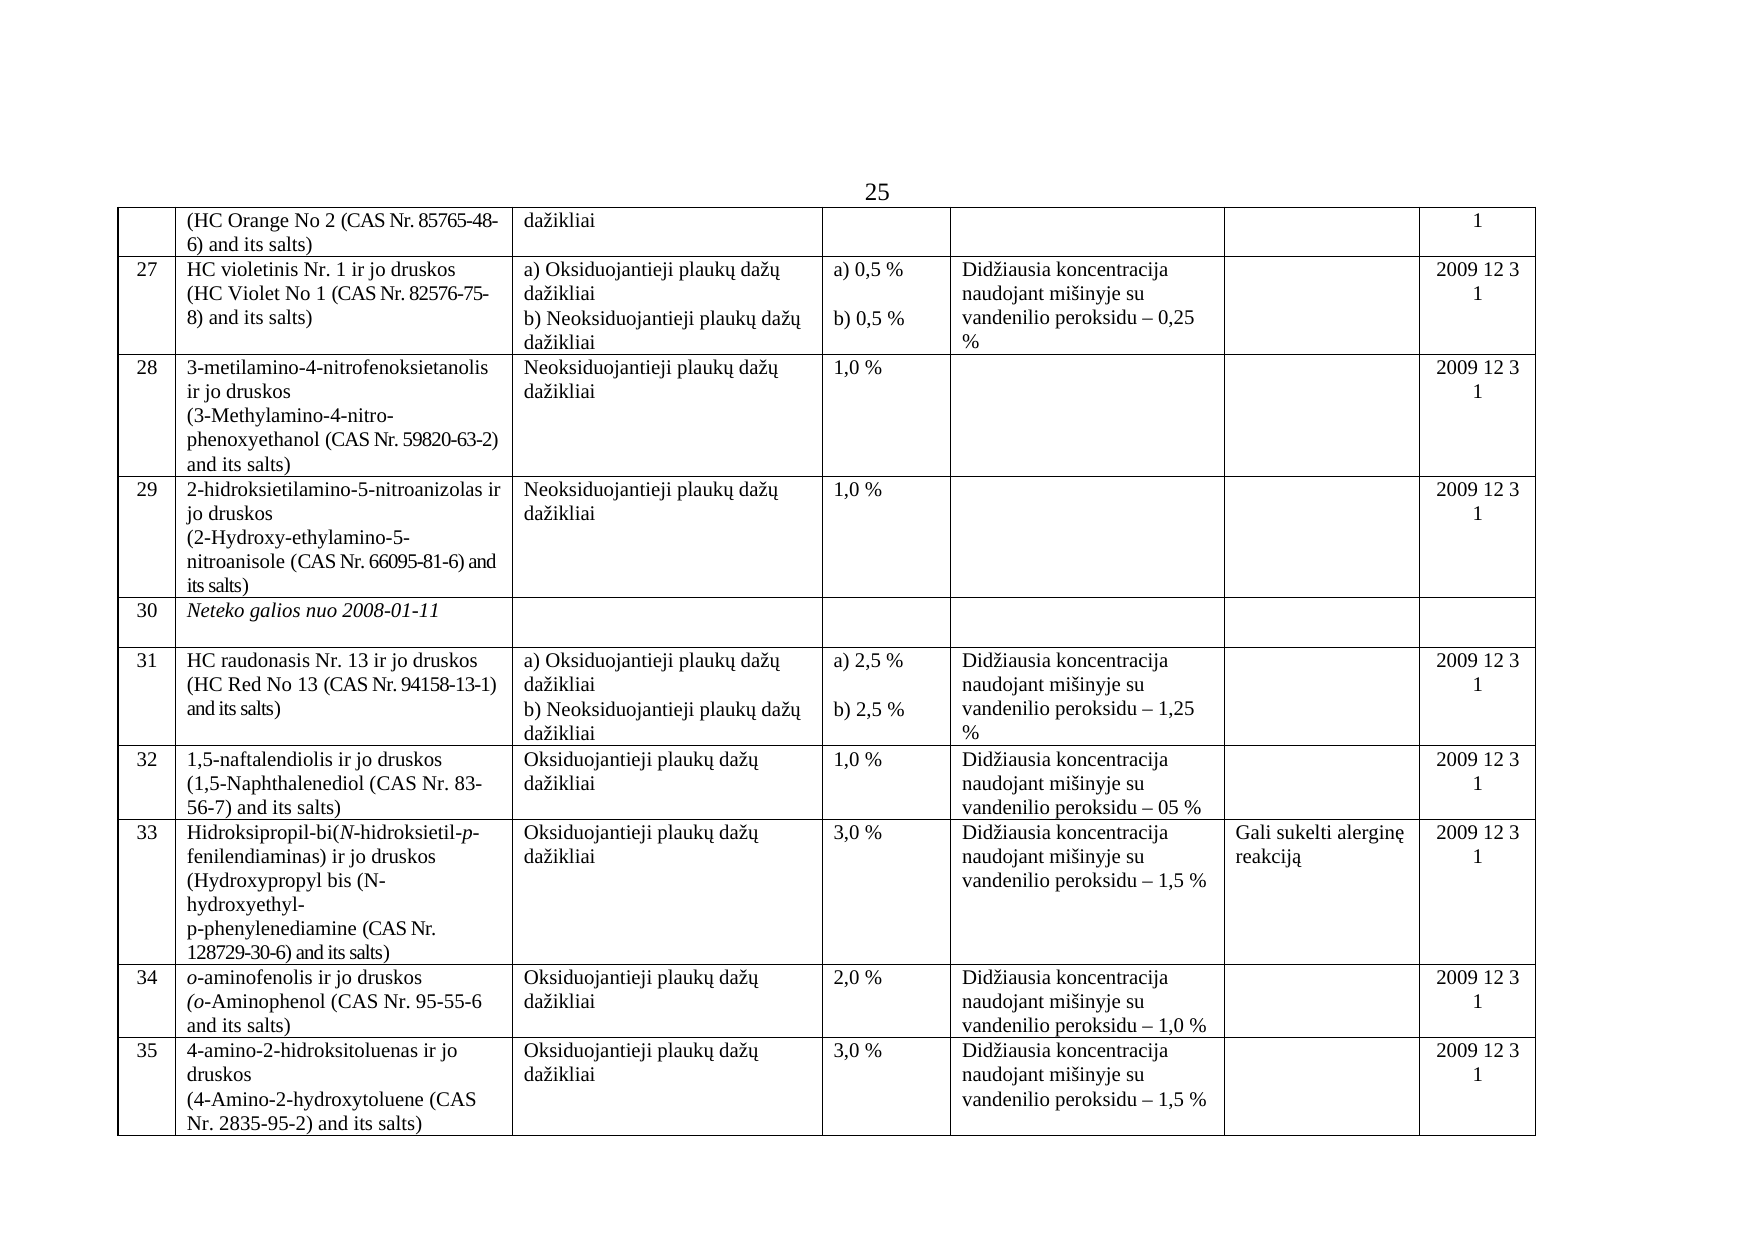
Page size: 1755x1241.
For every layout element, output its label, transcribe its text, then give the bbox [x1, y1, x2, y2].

table_cell [823, 916, 950, 964]
table_cell Neteko galios nuo 2008-01-11 [176, 598, 512, 647]
table_cell Didžiausia koncentracija naudojant mišinyje su vandenilio peroksidu – 1,5 % [951, 1038, 1224, 1134]
table_cell 4-amino-2-hidroksitoluenas ir jo druskos (4-Amino-2-hydroxytoluene (CAS Nr. 2835-95-2) and its salts) [176, 1038, 512, 1134]
table_cell a) Oksiduojantieji plaukų dažų dažikliai [513, 648, 822, 696]
table_cell Oksiduojantieji plaukų dažų dažikliai [513, 746, 822, 819]
table_cell 1,0 % [823, 355, 950, 476]
table_cell [1225, 257, 1419, 354]
table_cell p-phenylenediamine (CAS Nr. 128729-30-6) and its salts) [176, 916, 512, 964]
table_cell [1420, 598, 1535, 647]
table_cell 3,0 % [823, 820, 950, 916]
table_cell [823, 622, 950, 647]
table_cell (HC Orange No 2 (CAS Nr. 85765-48-6) and its salts) [176, 208, 512, 256]
table_cell 2009 12 31 [1420, 820, 1535, 916]
table_cell [951, 598, 1224, 647]
table_cell 31 [119, 648, 175, 745]
table_cell [951, 477, 1224, 597]
table_cell 1,0 % [823, 477, 950, 597]
table_cell Neoksiduojantieji plaukų dažų dažikliai [513, 355, 822, 476]
table_cell [1225, 916, 1419, 964]
table_cell 2009 12 31 [1420, 746, 1535, 819]
table_cell Didžiausia koncentracija naudojant mišinyje su vandenilio peroksidu – 0,25 % [951, 257, 1224, 354]
table_cell [1225, 355, 1419, 476]
table_cell [823, 208, 950, 256]
table_cell Hidroksipropil-bi(N-hidroksietil-p-fenilendiaminas) ir jo druskos (Hydroxypropyl bis (N-hydroxyethyl- [176, 820, 512, 916]
table_cell [513, 916, 822, 964]
table_cell [951, 208, 1224, 256]
table_cell 1,0 % [823, 746, 950, 819]
table_cell [1225, 208, 1419, 256]
table_cell b) Neoksiduojantieji plaukų dažų dažikliai [513, 696, 822, 745]
table_cell 35 [119, 1038, 175, 1134]
table_cell 2,0 % [823, 965, 950, 1037]
table_cell 2009 12 31 [1420, 355, 1535, 476]
table_cell [513, 598, 822, 622]
table_cell [513, 622, 822, 647]
table_cell dažikliai [513, 208, 822, 256]
table_cell 3-metilamino-4-nitrofenoksietanolis ir jo druskos (3-Methylamino-4-nitro-phenoxyethanol (CAS Nr. 59820-63-2) and its salts) [176, 355, 512, 476]
table_cell [1225, 648, 1419, 745]
table_cell 32 [119, 746, 175, 819]
table_cell Didžiausia koncentracija naudojant mišinyje su vandenilio peroksidu – 1,25 % [951, 648, 1224, 745]
table_cell 2009 12 31 [1420, 477, 1535, 597]
table_cell a) Oksiduojantieji plaukų dažų dažikliai [513, 257, 822, 305]
table_cell Oksiduojantieji plaukų dažų dažikliai [513, 1038, 822, 1134]
table_cell 33 [119, 820, 175, 916]
table_cell a) 0,5 % [823, 257, 950, 305]
table_cell 34 [119, 965, 175, 1037]
table_cell [1225, 598, 1419, 647]
table_cell 29 [119, 477, 175, 597]
table_cell 30 [119, 598, 175, 647]
table_cell 3,0 % [823, 1038, 950, 1134]
table_cell HC violetinis Nr. 1 ir jo druskos (HC Violet No 1 (CAS Nr. 82576-75-8) and its salts) [176, 257, 512, 354]
table_cell Oksiduojantieji plaukų dažų dažikliai [513, 820, 822, 916]
table_cell o-aminofenolis ir jo druskos (o-Aminophenol (CAS Nr. 95-55-6 and its salts) [176, 965, 512, 1037]
table_cell 1,5-naftalendiolis ir jo druskos (1,5-Naphthalenediol (CAS Nr. 83-56-7) and its salts) [176, 746, 512, 819]
table_cell a) 2,5 % [823, 648, 950, 696]
table_cell Didžiausia koncentracija naudojant mišinyje su vandenilio peroksidu – 05 % [951, 746, 1224, 819]
table_cell Neoksiduojantieji plaukų dažų dažikliai [513, 477, 822, 597]
table_cell Didžiausia koncentracija naudojant mišinyje su vandenilio peroksidu – 1,5 % [951, 820, 1224, 916]
table_cell 28 [119, 355, 175, 476]
table_cell 2009 12 31 [1420, 648, 1535, 745]
table_cell 27 [119, 257, 175, 354]
table_cell [823, 598, 950, 622]
table_cell 2-hidroksietilamino-5-nitroanizolas ir jo druskos (2-Hydroxy-ethylamino-5-nitroanisole (CAS Nr. 66095-81-6) and its salts) [176, 477, 512, 597]
table_cell 1 [1420, 208, 1535, 256]
table_cell [1225, 965, 1419, 1037]
table_cell [119, 916, 175, 964]
table_cell HC raudonasis Nr. 13 ir jo druskos (HC Red No 13 (CAS Nr. 94158-13-1) and its salts) [176, 648, 512, 745]
table_cell [119, 208, 175, 256]
table_cell 2009 12 31 [1420, 257, 1535, 354]
table_cell b) Neoksiduojantieji plaukų dažų dažikliai [513, 305, 822, 354]
table_cell [951, 916, 1224, 964]
table_cell [951, 355, 1224, 476]
table_cell b) 2,5 % [823, 696, 950, 745]
table_cell [1225, 1038, 1419, 1134]
table_cell 2009 12 31 [1420, 965, 1535, 1037]
table_cell Oksiduojantieji plaukų dažų dažikliai [513, 965, 822, 1037]
table_cell [1225, 746, 1419, 819]
table_cell Didžiausia koncentracija naudojant mišinyje su vandenilio peroksidu – 1,0 % [951, 965, 1224, 1037]
table_cell b) 0,5 % [823, 305, 950, 354]
table_cell [1420, 916, 1535, 964]
table_cell Gali sukelti alerginę reakciją [1225, 820, 1419, 916]
table_cell [1225, 477, 1419, 597]
table_cell 2009 12 31 [1420, 1038, 1535, 1134]
